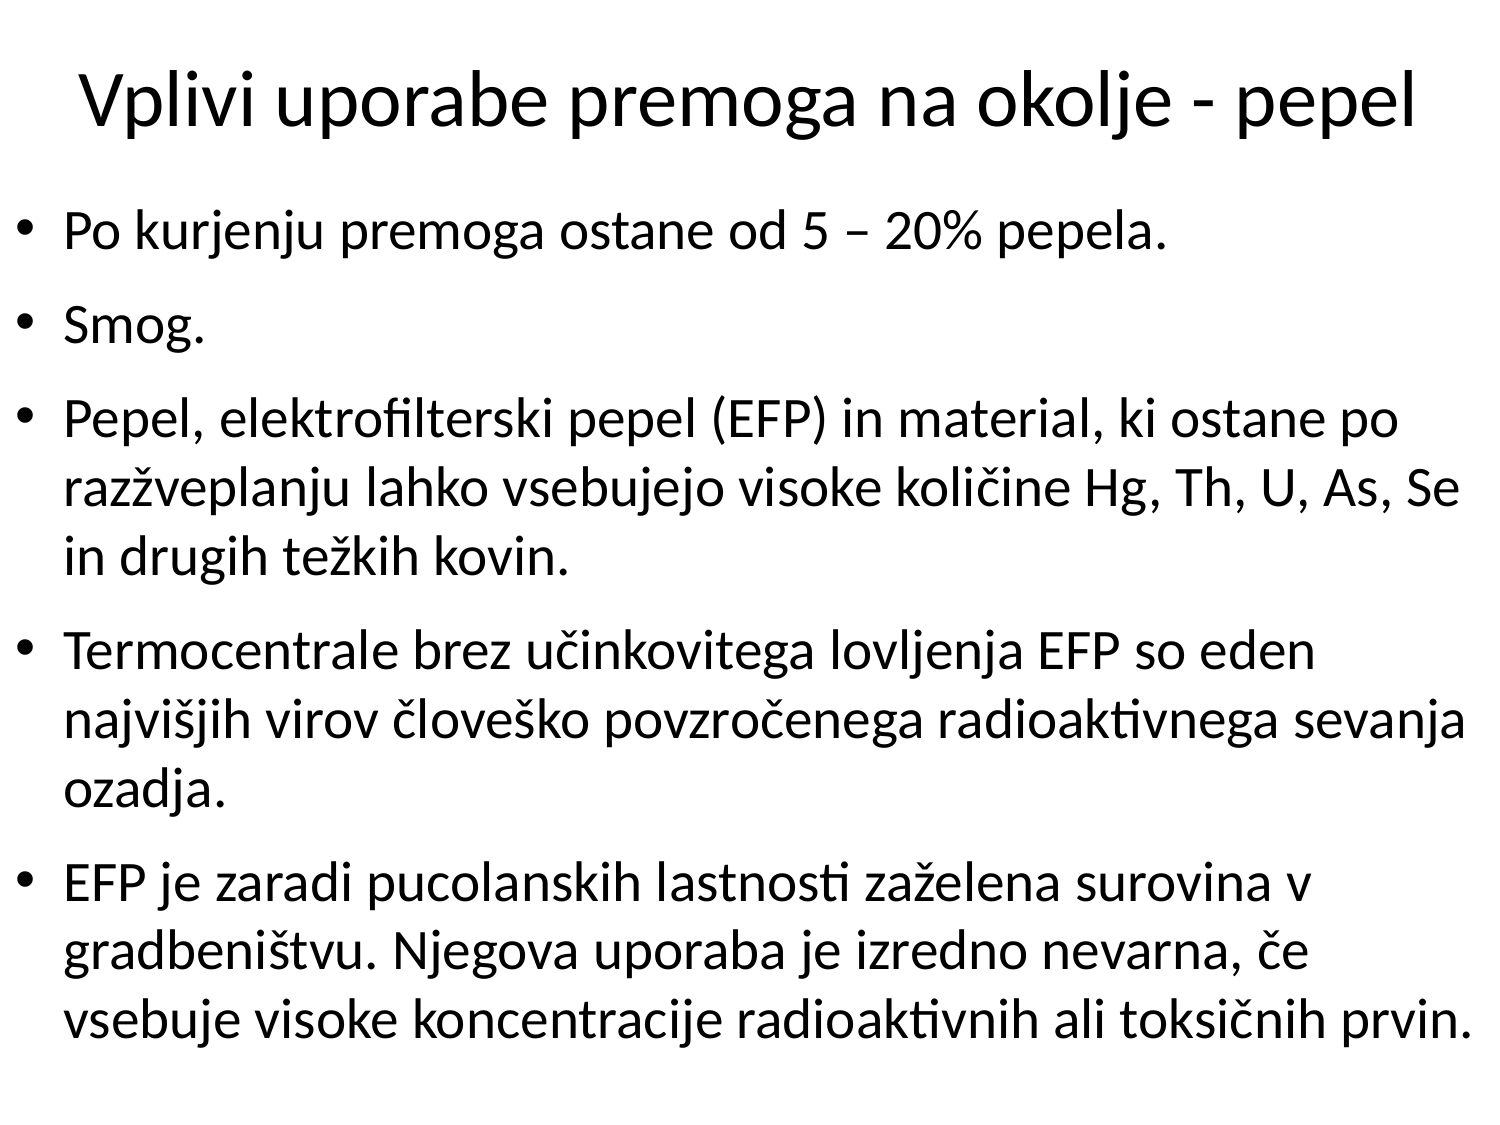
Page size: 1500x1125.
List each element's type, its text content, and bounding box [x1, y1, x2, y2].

title Vplivi uporabe premoga na okolje - pepel [0, 0, 1500, 184]
list Po kurjenju premoga ostane od 5 – 20% pepela. Smog. Pepel, elektrofilterski pepel (EFP) in material, ki ostane po razžveplanju lahko vsebujejo visoke količine Hg, Th, U, As, Se in drugih težkih kovin. Termocentrale brez učinkovitega lovljenja EFP so eden najvišjih virov človeško povzročenega radioaktivnega sevanja ozadja. EFP je zaradi pucolanskih lastnosti zaželena surovina v gradbeništvu. Njegova uporaba je izredno nevarna, če vsebuje visoke koncentracije radioaktivnih ali toksičnih prvin. [0, 184, 1500, 1125]
